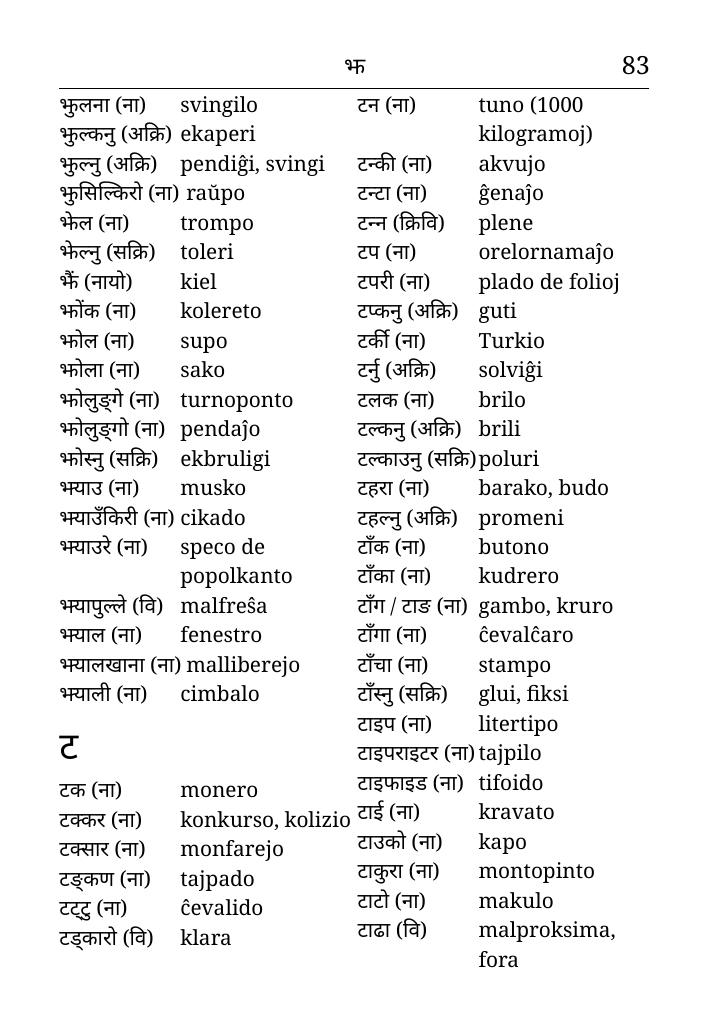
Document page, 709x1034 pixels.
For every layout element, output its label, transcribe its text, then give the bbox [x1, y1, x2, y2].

text टहरा (ना) barako, budo [357, 472, 649, 501]
text टप्कनु (अक्रि) guti [357, 295, 649, 324]
text टट्टु (ना) ĉevalido [59, 892, 351, 922]
text टाइपराइटर (ना) tajpilo [357, 737, 649, 767]
text टन्न (क्रिवि) plene [357, 207, 649, 236]
text झ्याल (ना) fenestro [59, 619, 351, 649]
text झेल (ना) trompo [59, 207, 351, 236]
text टाँस्नु (सक्रि) glui, fiksi [357, 678, 649, 708]
text टाँका (ना) kudrero [357, 560, 649, 590]
text टाँक (ना) butono [357, 531, 649, 560]
text झोंक (ना) kolereto [59, 295, 351, 324]
text टप (ना) orelornamaĵo [357, 236, 649, 266]
text टाढा (वि) malproksima, fora [357, 914, 649, 973]
text टड्कारो (वि) klara [59, 922, 351, 951]
text झोस्नु (सक्रि) ekbruligi [59, 442, 351, 472]
text झ्याउरे (ना) speco de popolkanto [59, 531, 351, 590]
text टाउको (ना) kapo [357, 826, 649, 855]
text टन्की (ना) akvujo [357, 148, 649, 177]
text झोलुङ्गे (ना) turnoponto [59, 383, 351, 413]
text झुल्नु (अक्रि) pendiĝi, svingi [59, 148, 351, 177]
text झ्याउँकिरी (ना) cikado [59, 501, 351, 531]
text झोलुङ्गो (ना) pendaĵo [59, 413, 351, 442]
text झ्यालखाना (ना) malliberejo [59, 649, 351, 678]
text टन (ना) tuno (1000 kilogramoj) [357, 89, 649, 148]
text टाई (ना) kravato [357, 796, 649, 826]
text टर्नु (अक्रि) solviĝi [357, 354, 649, 383]
text झुलना (ना) svingilo [59, 89, 351, 118]
text टाइप (ना) litertipo [357, 708, 649, 737]
text झ्याली (ना) cimbalo [59, 678, 351, 708]
text टाँगा (ना) ĉevalĉaro [357, 619, 649, 649]
text टाइफाइड (ना) tifoido [357, 767, 649, 796]
text टर्की (ना) Turkio [357, 324, 649, 354]
text टक (ना) monero [59, 774, 351, 804]
text झ्याउ (ना) musko [59, 472, 351, 501]
text झेल्नु (सक्रि) toleri [59, 236, 351, 266]
text झुसिल्किरो (ना) raŭpo [59, 177, 351, 207]
text टन्टा (ना) ĝenaĵo [357, 177, 649, 207]
text टाकुरा (ना) montopinto [357, 855, 649, 884]
text टल्काउनु (सक्रि) poluri [357, 442, 649, 472]
text टहल्नु (अक्रि) promeni [357, 501, 649, 531]
text झोल (ना) supo [59, 324, 351, 354]
text टङ्कण (ना) tajpado [59, 863, 351, 892]
text टाटो (ना) makulo [357, 884, 649, 914]
text झोला (ना) sako [59, 354, 351, 383]
text टक्सार (ना) monfarejo [59, 833, 351, 863]
text झैं (नायो) kiel [59, 266, 351, 295]
text टपरी (ना) plado de folioj [357, 266, 649, 295]
text टल्कनु (अक्रि) brili [357, 413, 649, 442]
text टक्कर (ना) konkurso, kolizio [59, 804, 351, 833]
text टलक (ना) brilo [357, 383, 649, 413]
text झुल्कनु (अक्रि) ekaperi [59, 118, 351, 148]
text झ्यापुल्ले (वि) malfreŝa [59, 590, 351, 619]
text टाँचा (ना) stampo [357, 649, 649, 678]
subtitle ट [59, 725, 351, 774]
text टाँग / टाङ (ना) gambo, kruro [357, 590, 649, 619]
